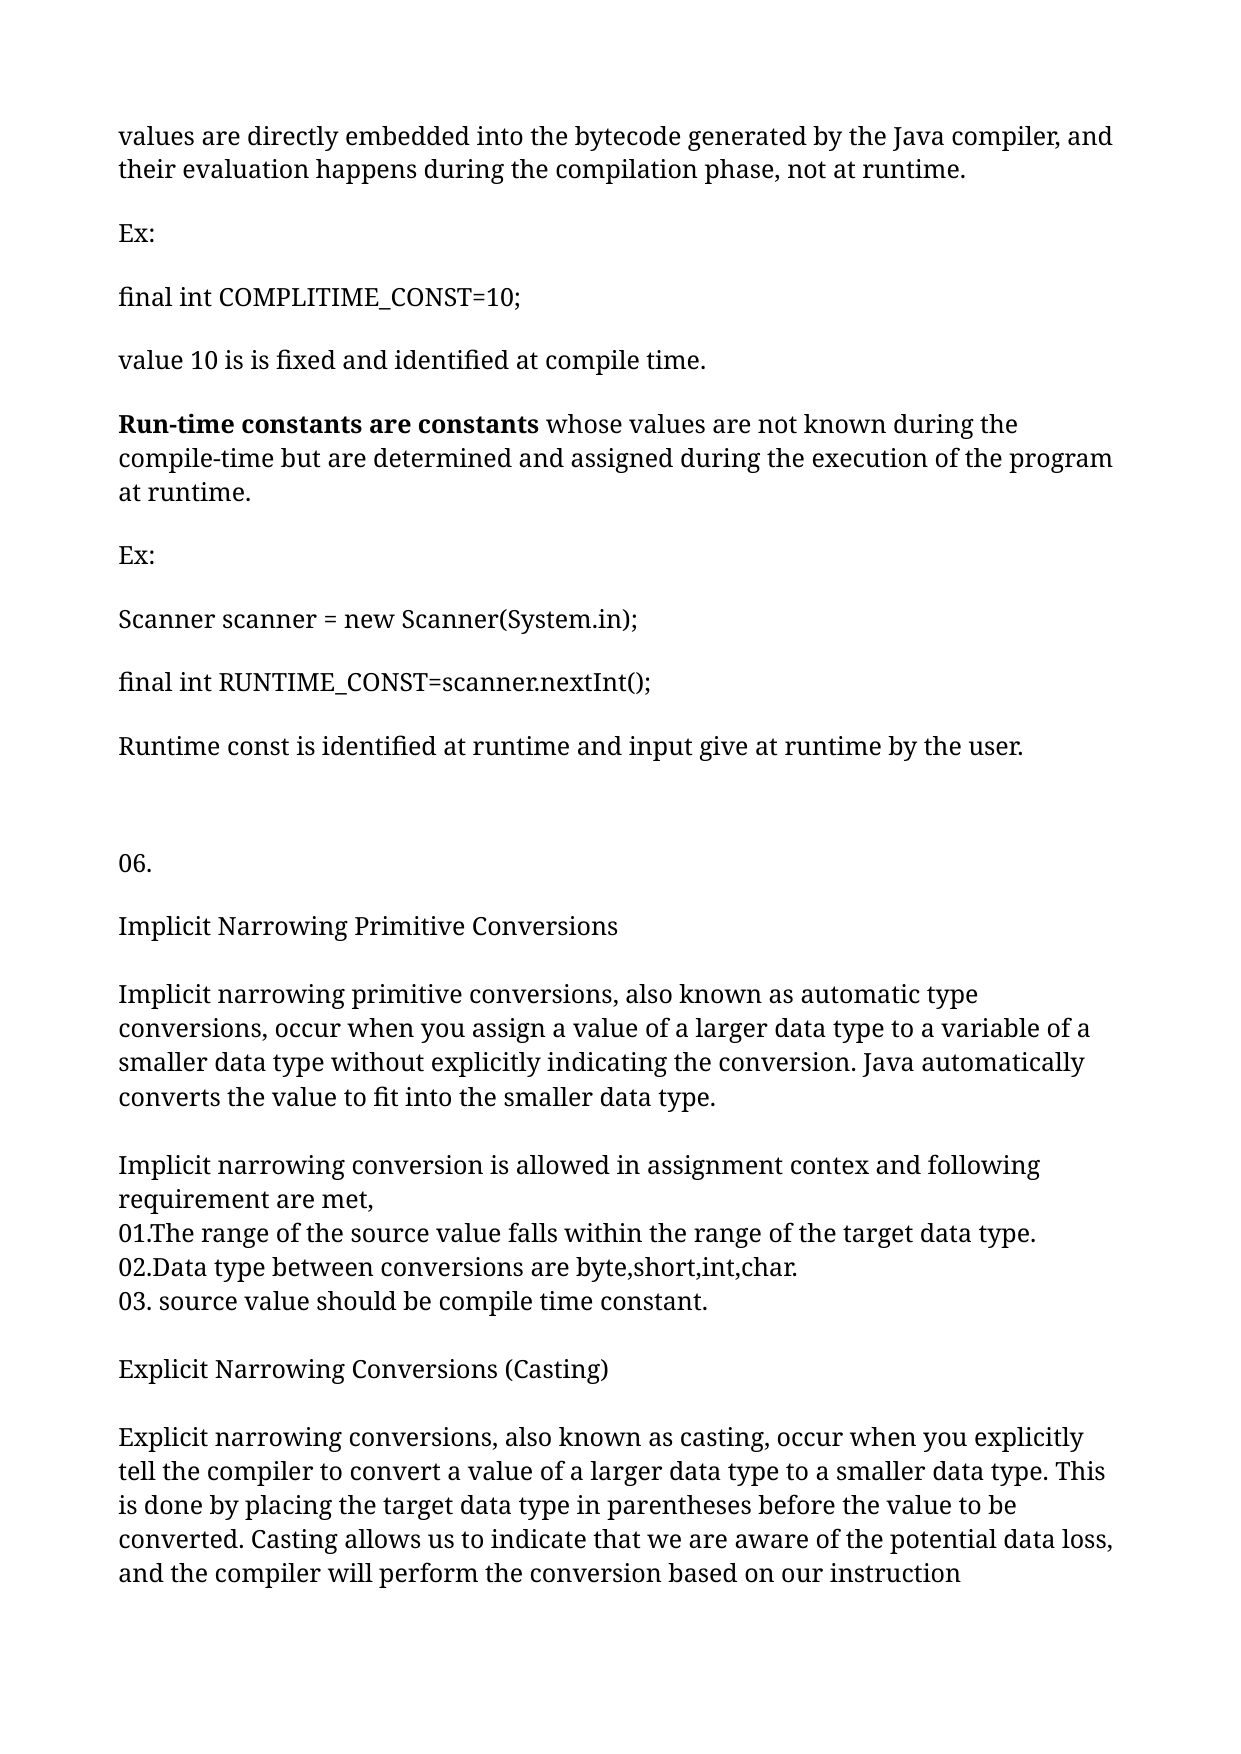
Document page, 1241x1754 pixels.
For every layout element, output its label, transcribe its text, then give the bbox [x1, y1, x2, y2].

text 06. [118, 845, 1122, 879]
text Implicit narrowing conversion is allowed in assignment contex and following requirement are met, [118, 1147, 1122, 1215]
text Implicit narrowing primitive conversions, also known as automatic type conversions, occur when you assign a value of a larger data type to a variable of a smaller data type without explicitly indicating the conversion. Java automatically converts the value to fit into the smaller data type. [118, 977, 1122, 1113]
text Explicit narrowing conversions, also known as casting, occur when you explicitly tell the compiler to convert a value of a larger data type to a smaller data type. This is done by placing the target data type in parentheses before the value to be converted. Casting allows us to indicate that we are aware of the potential data loss, and the compiler will perform the conversion based on our instruction [118, 1420, 1122, 1590]
text Scanner scanner = new Scanner(System.in); [118, 602, 1122, 636]
text 02.Data type between conversions are byte,short,int,char. [118, 1249, 1122, 1283]
text 01.The range of the source value falls within the range of the target data type. [118, 1215, 1122, 1249]
text Ex: [118, 538, 1122, 572]
text Runtime const is identified at runtime and input give at runtime by the user. [118, 729, 1122, 763]
text final int COMPLITIME_CONST=10; [118, 279, 1122, 313]
text Explicit Narrowing Conversions (Casting) [118, 1352, 1122, 1386]
text final int RUNTIME_CONST=scanner.nextInt(); [118, 665, 1122, 699]
text values are directly embedded into the bytecode generated by the Java compiler, and their evaluation happens during the compilation phase, not at runtime. [118, 118, 1122, 186]
text Ex: [118, 216, 1122, 250]
text Implicit Narrowing Primitive Conversions [118, 909, 1122, 943]
text 03. source value should be compile time constant. [118, 1283, 1122, 1318]
text Run-time constants are constants whose values are not known during the compile-time but are determined and assigned during the execution of the program at runtime. [118, 406, 1122, 508]
text value 10 is is fixed and identified at compile time. [118, 343, 1122, 377]
